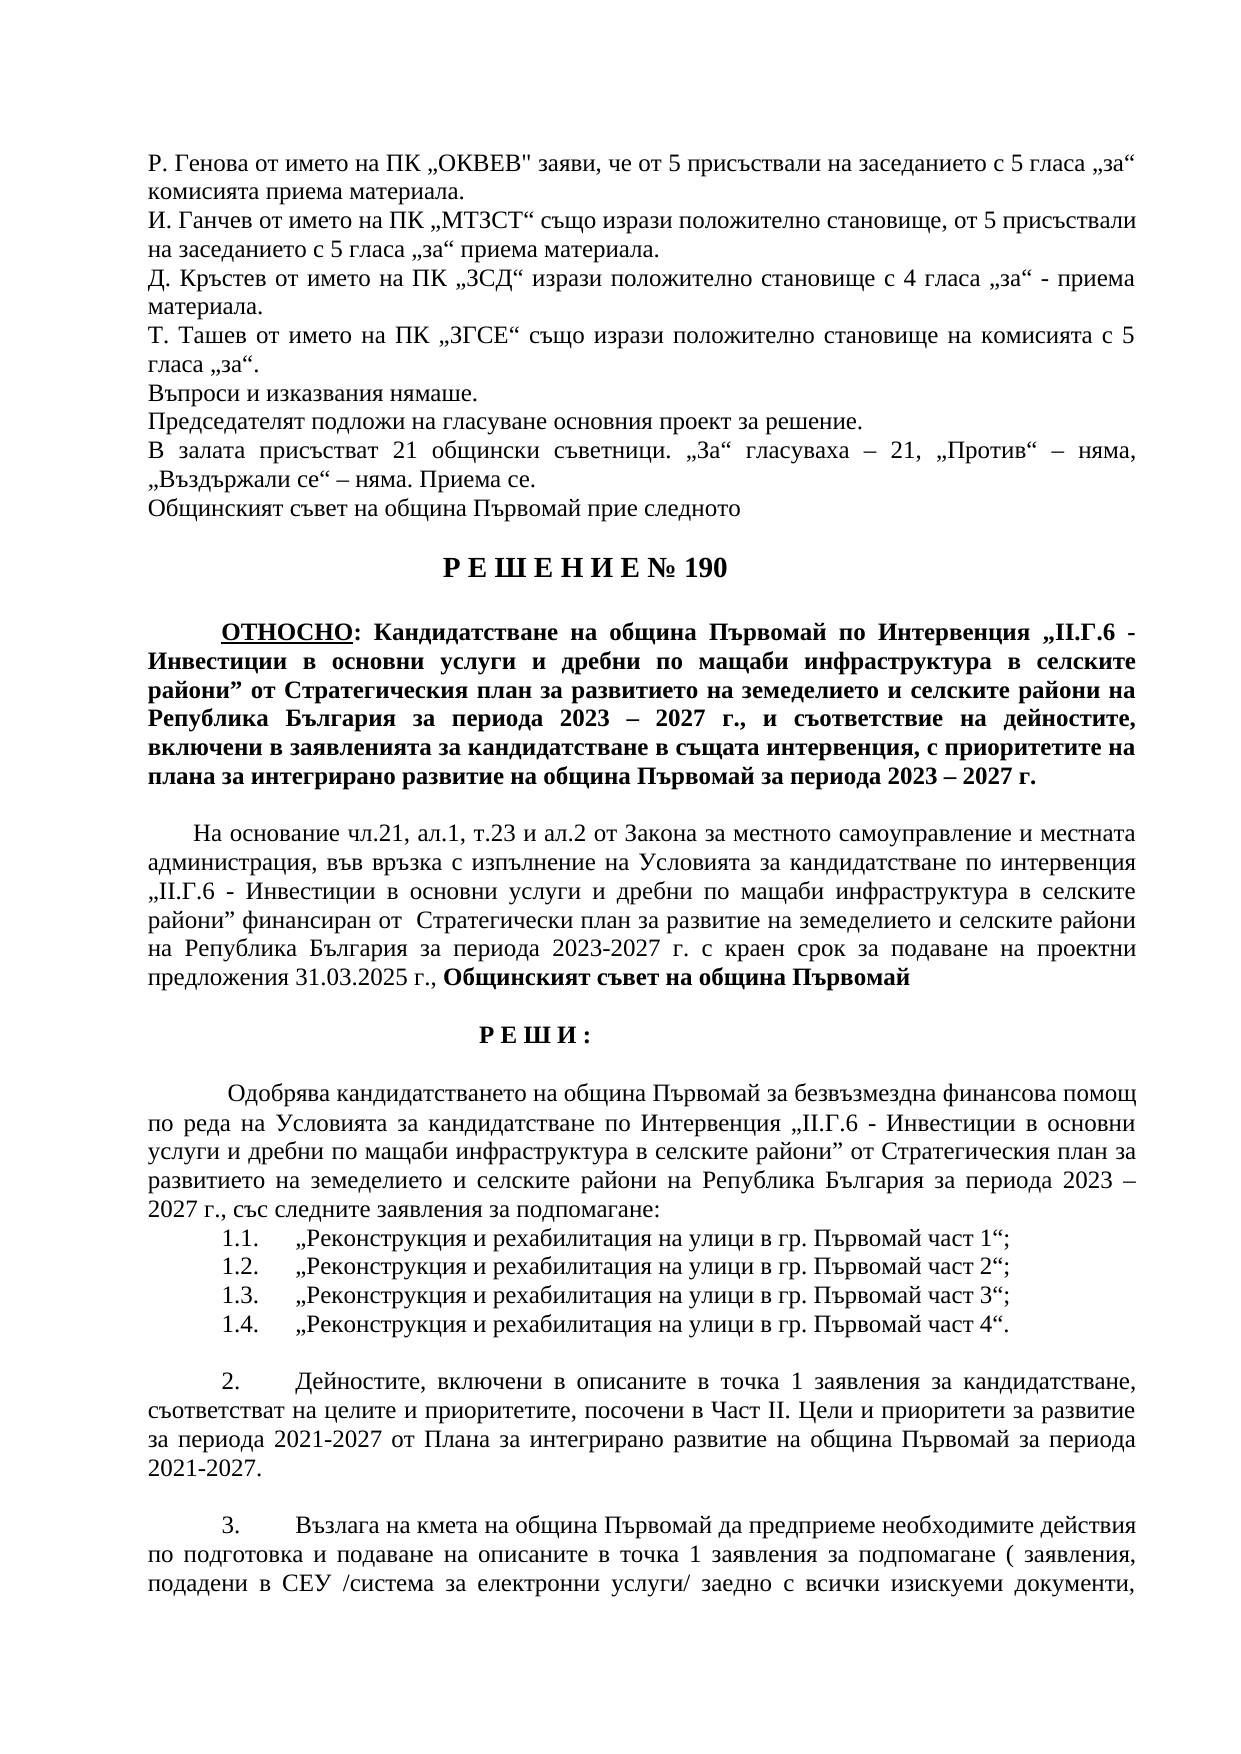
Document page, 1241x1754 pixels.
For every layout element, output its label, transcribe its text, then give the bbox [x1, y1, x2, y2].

text 1.1. „Реконструкция и рехабилитация на улици в гр. Първомай част 1“; [148, 1223, 1137, 1251]
text Д. Кръстев от името на ПК „ЗСД“ изрази положително становище с 4 гласа „за“ - приема материала. [148, 263, 1137, 320]
text В залата присъстват 21 общински съветници. „За“ гласуваха – 21, „Против“ – няма, „Въздържали се“ – няма. Приема се. [148, 435, 1137, 493]
text На основание чл.21, ал.1, т.23 и ал.2 от Закона за местното самоуправление и местната администрация, във връзка с изпълнение на Условията за кандидатстване по интервенция „II.Г.6 - Инвестиции в основни услуги и дребни по мащаби инфраструктура в селските райони” финансиран от Стратегически план за развитие на земеделието и селските райони на Република България за периода 2023-2027 г. с краен срок за подаване на проектни предложения 31.03.2025 г., Общинският съвет на община Първомай [148, 818, 1137, 991]
text Р Е Ш И : [148, 1020, 1137, 1048]
text 1.3. „Реконструкция и рехабилитация на улици в гр. Първомай част 3“; [148, 1280, 1137, 1309]
text Общинският съвет на община Първомай прие следното [148, 493, 1137, 521]
text Въпроси и изказвания нямаше. [148, 378, 1137, 406]
text 1.4. „Реконструкция и рехабилитация на улици в гр. Първомай част 4“. [148, 1309, 1137, 1338]
text Т. Ташев от името на ПК „ЗГСЕ“ също изрази положително становище на комисията с 5 гласа „за“. [148, 320, 1137, 378]
text 2. Дейностите, включени в описаните в точка 1 заявления за кандидатстване, съответстват на целите и приоритетите, посочени в Част II. Цели и приоритети за развитие за периода 2021-2027 от Плана за интегрирано развитие на община Първомай за периода 2021-2027. [148, 1366, 1137, 1481]
text 1.2. „Реконструкция и рехабилитация на улици в гр. Първомай част 2“; [148, 1251, 1137, 1280]
text ОТНОСНО: Кандидатстване на община Първомай по Интервенция „II.Г.6 - Инвестиции в основни услуги и дребни по мащаби инфраструктура в селските райони” от Стратегическия план за развитието на земеделието и селските райони на Република България за периода 2023 – 2027 г., и съответствие на дейностите, включени в заявленията за кандидатстване в същата интервенция, с приоритетите на плана за интегрирано развитие на община Първомай за периода 2023 – 2027 г. [148, 617, 1137, 790]
text 3. Възлага на кмета на община Първомай да предприеме необходимите действия по подготовка и подаване на описаните в точка 1 заявления за подпомагане ( заявления, подадени в СЕУ /система за електронни услуги/ заедно с всички изискуеми документи, [148, 1510, 1137, 1596]
text Председателят подложи на гласуване основния проект за решение. [148, 406, 1137, 435]
text Р Е Ш Е Н И Е № 190 [443, 550, 1137, 584]
text Р. Генова от името на ПК „ОКВЕВ" заяви, че от 5 присъствали на заседанието с 5 гласа „за“ комисията приема материала. [148, 148, 1137, 205]
text Одобрява кандидатстването на община Първомай за безвъзмездна финансова помощ по реда на Условията за кандидатстване по Интервенция „II.Г.6 - Инвестиции в основни услуги и дребни по мащаби инфраструктура в селските райони” от Стратегическия план за развитието на земеделието и селските райони на Република България за периода 2023 – 2027 г., със следните заявления за подпомагане: [148, 1077, 1137, 1223]
text И. Ганчев от името на ПК „МТЗСТ“ също изрази положително становище, от 5 присъствали на заседанието с 5 гласа „за“ приема материала. [148, 205, 1137, 263]
